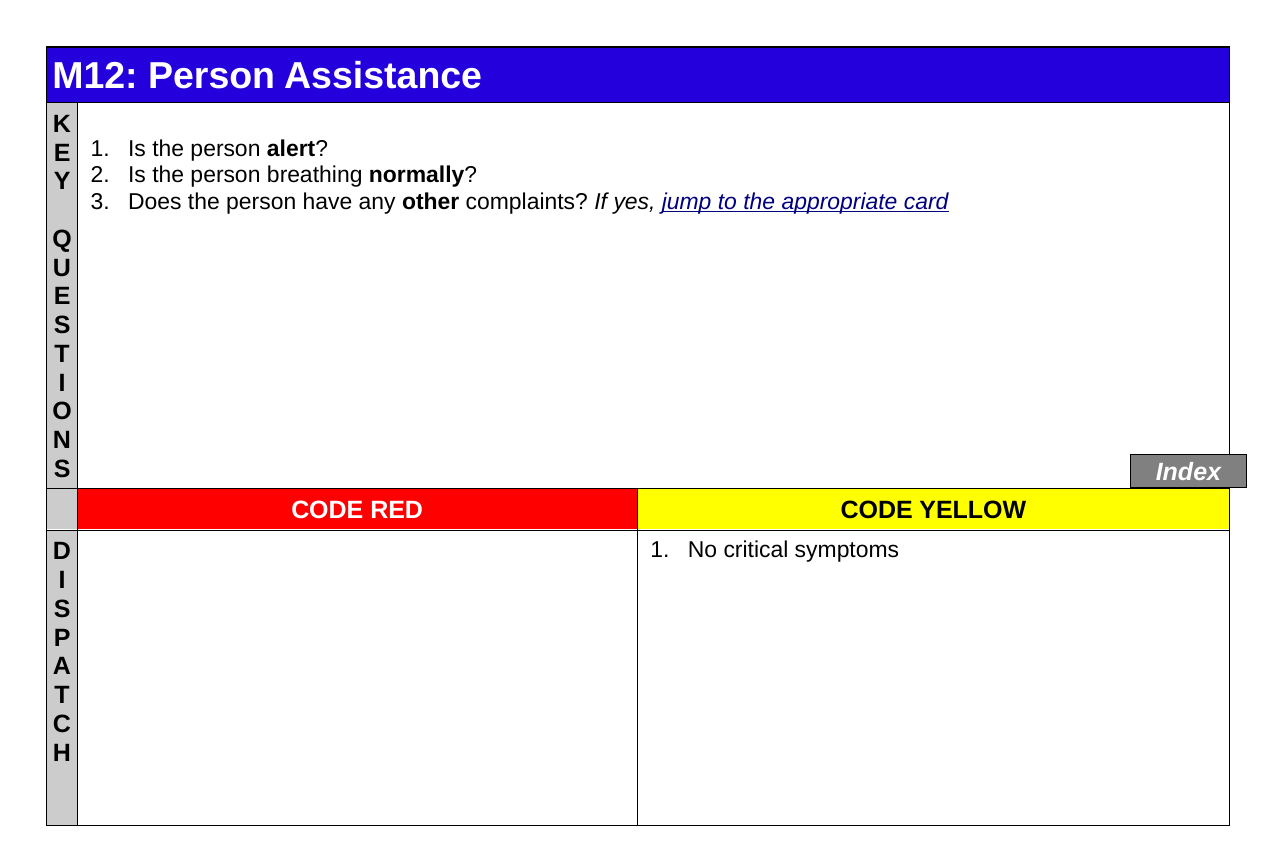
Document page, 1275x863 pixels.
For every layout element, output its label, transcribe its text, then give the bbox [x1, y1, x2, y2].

table_cell [47, 489, 77, 529]
table_cell Is the person alert? Is the person breathing normally? Does the person have any other complaints? If yes, jump to the appropriate card [78, 103, 1229, 488]
table_cell [78, 531, 637, 825]
table_cell DISPATCH [47, 531, 77, 825]
table_cell CODE RED [78, 489, 637, 529]
table_cell KEY QUESTIONS [47, 103, 77, 488]
table_cell CODE YELLOW [638, 489, 1229, 529]
table_cell No critical symptoms [638, 531, 1229, 825]
table_header M12: Person Assistance [47, 48, 1229, 102]
